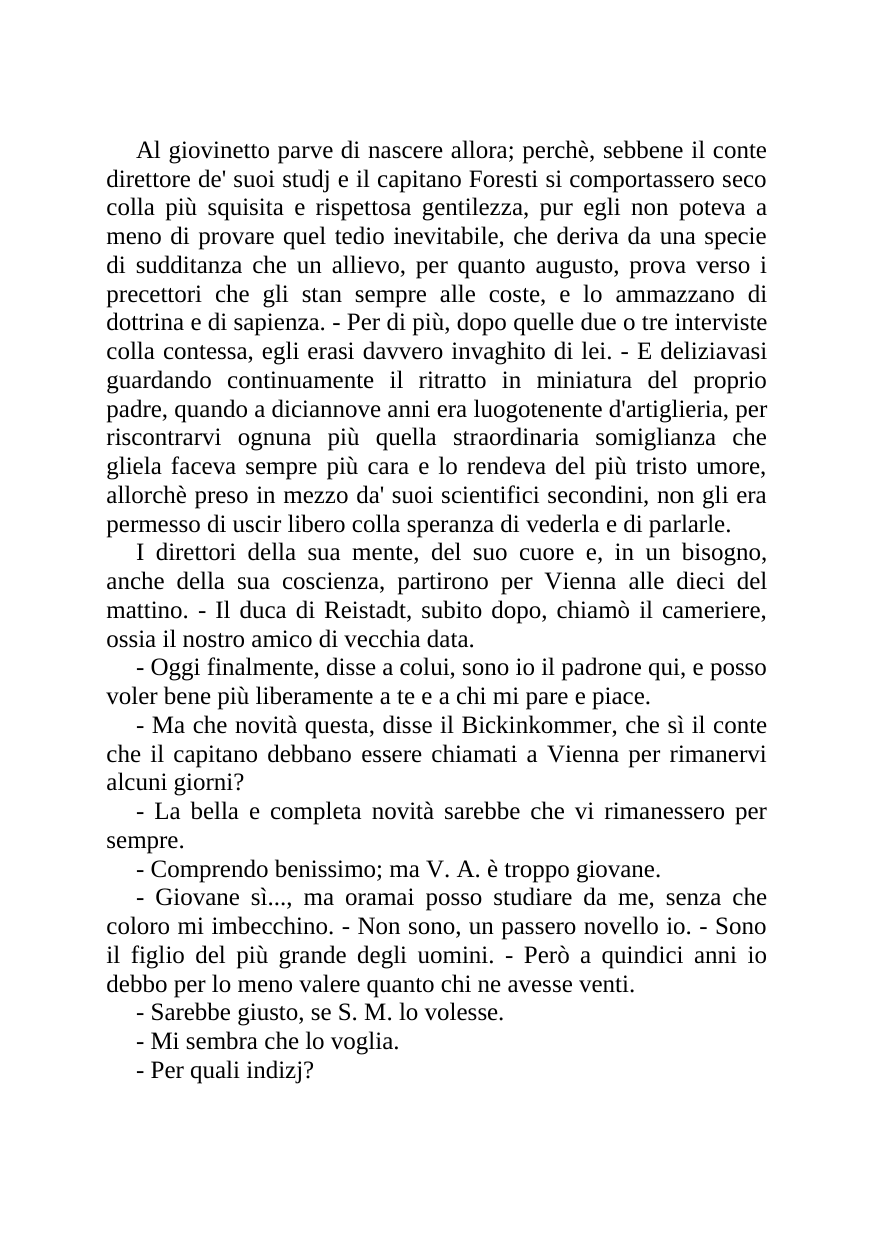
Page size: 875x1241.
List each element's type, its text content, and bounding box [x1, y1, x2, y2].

text - Oggi finalmente, disse a colui, sono io il padrone qui, e posso voler bene più liberamente a te e a chi mi pare e piace. [106, 652, 768, 710]
text - Per quali indizj? [106, 1055, 768, 1084]
text I direttori della sua mente, del suo cuore e, in un bisogno, anche della sua coscienza, partirono per Vienna alle dieci del mattino. - Il duca di Reistadt, subito dopo, chiamò il cameriere, ossia il nostro amico di vecchia data. [106, 537, 768, 652]
text - La bella e completa novità sarebbe che vi rimanessero per sempre. [106, 796, 768, 854]
text - Sarebbe giusto, se S. M. lo volesse. [106, 997, 768, 1026]
text Al giovinetto parve di nascere allora; perchè, sebbene il conte direttore de' suoi studj e il capitano Foresti si comportassero seco colla più squisita e rispettosa gentilezza, pur egli non poteva a meno di provare quel tedio inevitabile, che deriva da una specie di sudditanza che un allievo, per quanto augusto, prova verso i precettori che gli stan sempre alle coste, e lo ammazzano di dottrina e di sapienza. - Per di più, dopo quelle due o tre interviste colla contessa, egli erasi davvero invaghito di lei. - E deliziavasi guardando continuamente il ritratto in miniatura del proprio padre, quando a diciannove anni era luogotenente d'artiglieria, per riscontrarvi ognuna più quella straordinaria somiglianza che gliela faceva sempre più cara e lo rendeva del più tristo umore, allorchè preso in mezzo da' suoi scientifici secondini, non gli era permesso di uscir libero colla speranza di vederla e di parlarle. [106, 135, 768, 537]
text - Ma che novità questa, disse il Bickinkommer, che sì il conte che il capitano debbano essere chiamati a Vienna per rimanervi alcuni giorni? [106, 710, 768, 796]
text - Mi sembra che lo voglia. [106, 1026, 768, 1055]
text - Giovane sì..., ma oramai posso studiare da me, senza che coloro mi imbecchino. - Non sono, un passero novello io. - Sono il figlio del più grande degli uomini. - Però a quindici anni io debbo per lo meno valere quanto chi ne avesse venti. [106, 882, 768, 997]
text - Comprendo benissimo; ma V. A. è troppo giovane. [106, 854, 768, 882]
